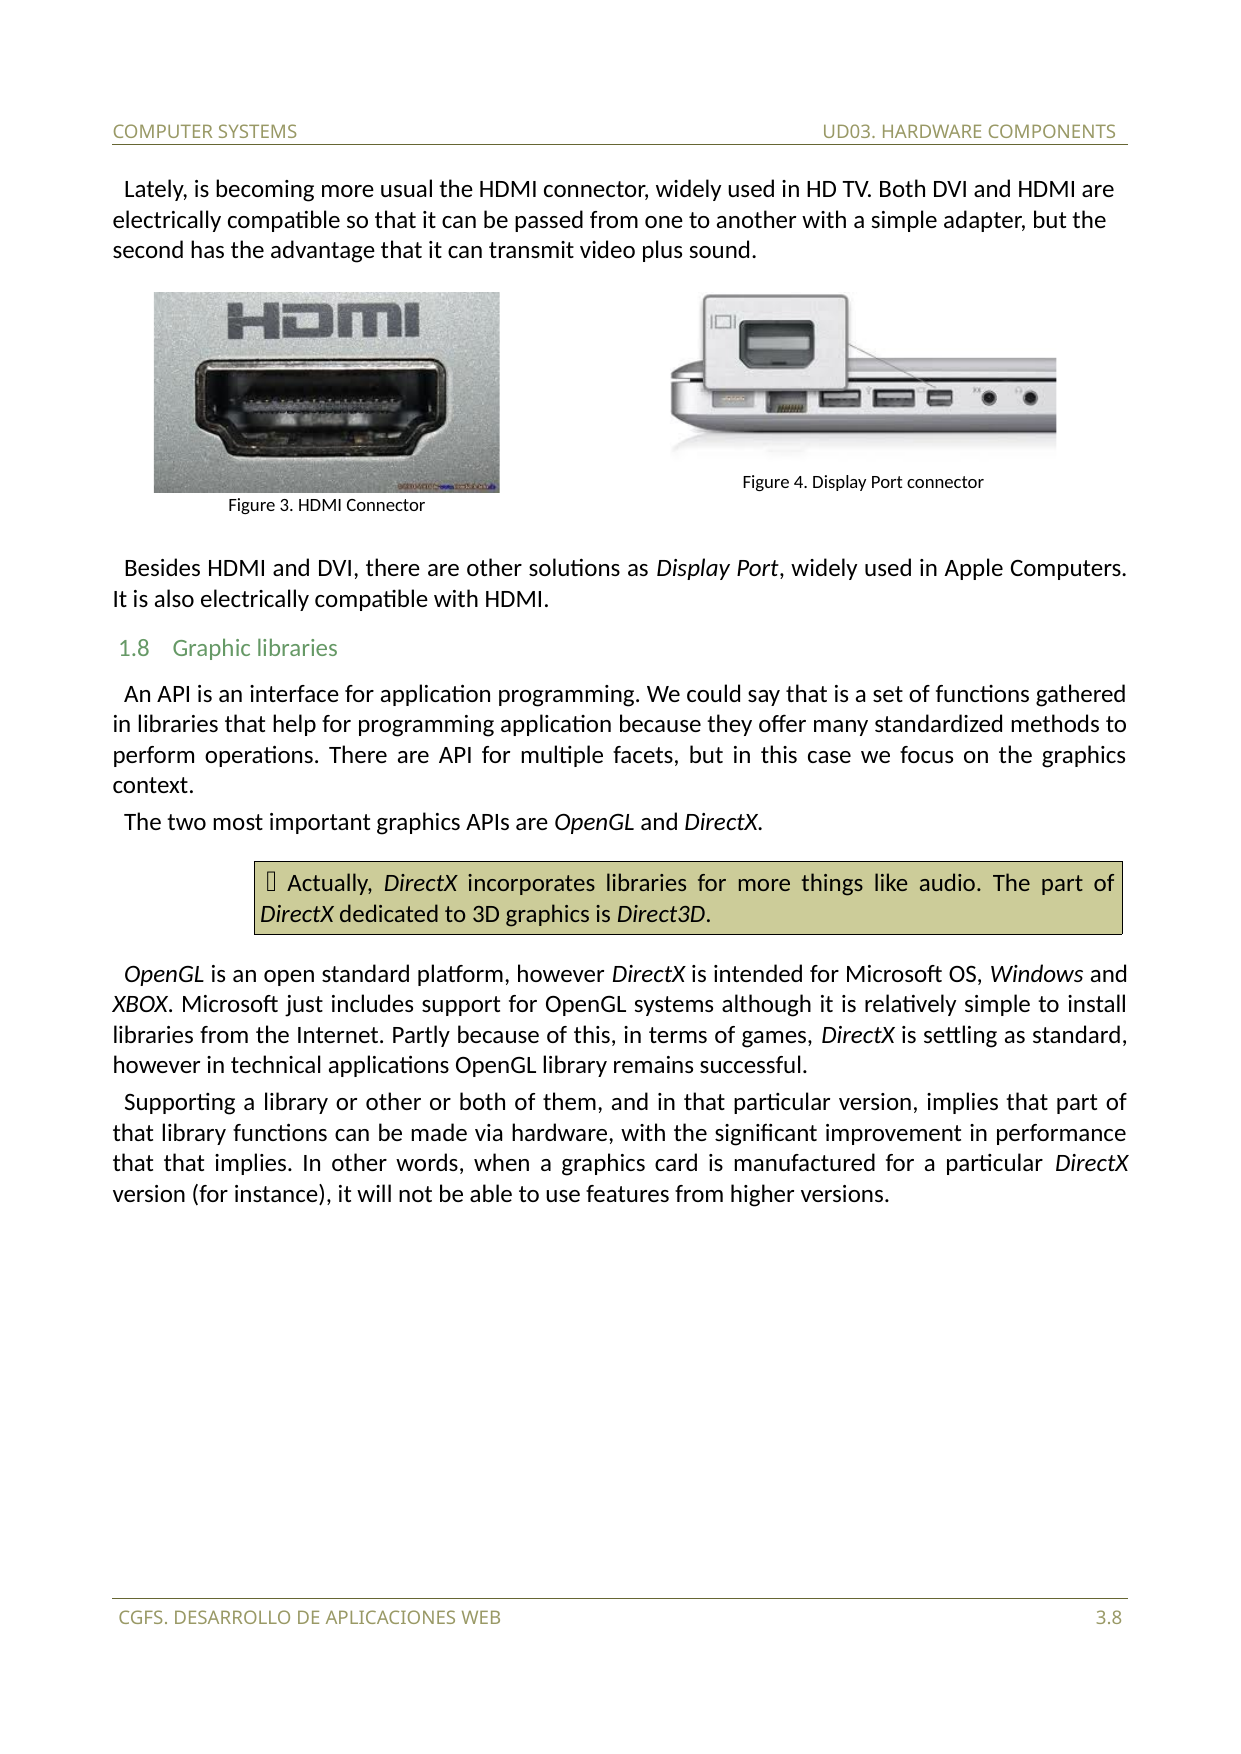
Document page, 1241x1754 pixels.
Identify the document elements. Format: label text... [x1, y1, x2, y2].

text  Actually, DirectX incorporates libraries for more things like audio. The part of DirectX dedicated to 3D graphics is Direct3D. [255, 862, 1122, 934]
text An API is an interface for application programming. We could say that is a set of functions gathered in libraries that help for programming application because they offer many standardized methods to perform operations. There are API for multiple facets, but in this case we focus on the graphics context. [112, 678, 1128, 800]
text Figure 3. HDMI Connector [154, 493, 499, 516]
subtitle Graphic libraries [112, 632, 1128, 663]
picture [669, 292, 1057, 471]
text OpenGL is an open standard platform, however DirectX is intended for Microsoft OS, Windows and XBOX. Microsoft just includes support for OpenGL systems although it is relatively simple to install libraries from the Internet. Partly because of this, in terms of games, DirectX is settling as standard, however in technical applications OpenGL library remains successful. [112, 958, 1128, 1080]
picture [153, 292, 500, 493]
text Supporting a library or other or both of them, and in that particular version, implies that part of that library functions can be made via hardware, with the significant improvement in performance that that implies. In other words, when a graphics card is manufactured for a particular DirectX version (for instance), it will not be able to use features from higher versions. [112, 1086, 1128, 1208]
text The two most important graphics APIs are OpenGL and DirectX. [112, 806, 1128, 837]
text Besides HDMI and DVI, there are other solutions as Display Port, widely used in Apple Computers. It is also electrically compatible with HDMI. [112, 553, 1128, 614]
text Lately, is becoming more usual the HDMI connector, widely used in HD TV. Both DVI and HDMI are electrically compatible so that it can be passed from one to another with a simple adapter, but the second has the advantage that it can transmit video plus sound. [112, 173, 1128, 265]
text Figure 4. Display Port connector [670, 471, 1057, 493]
